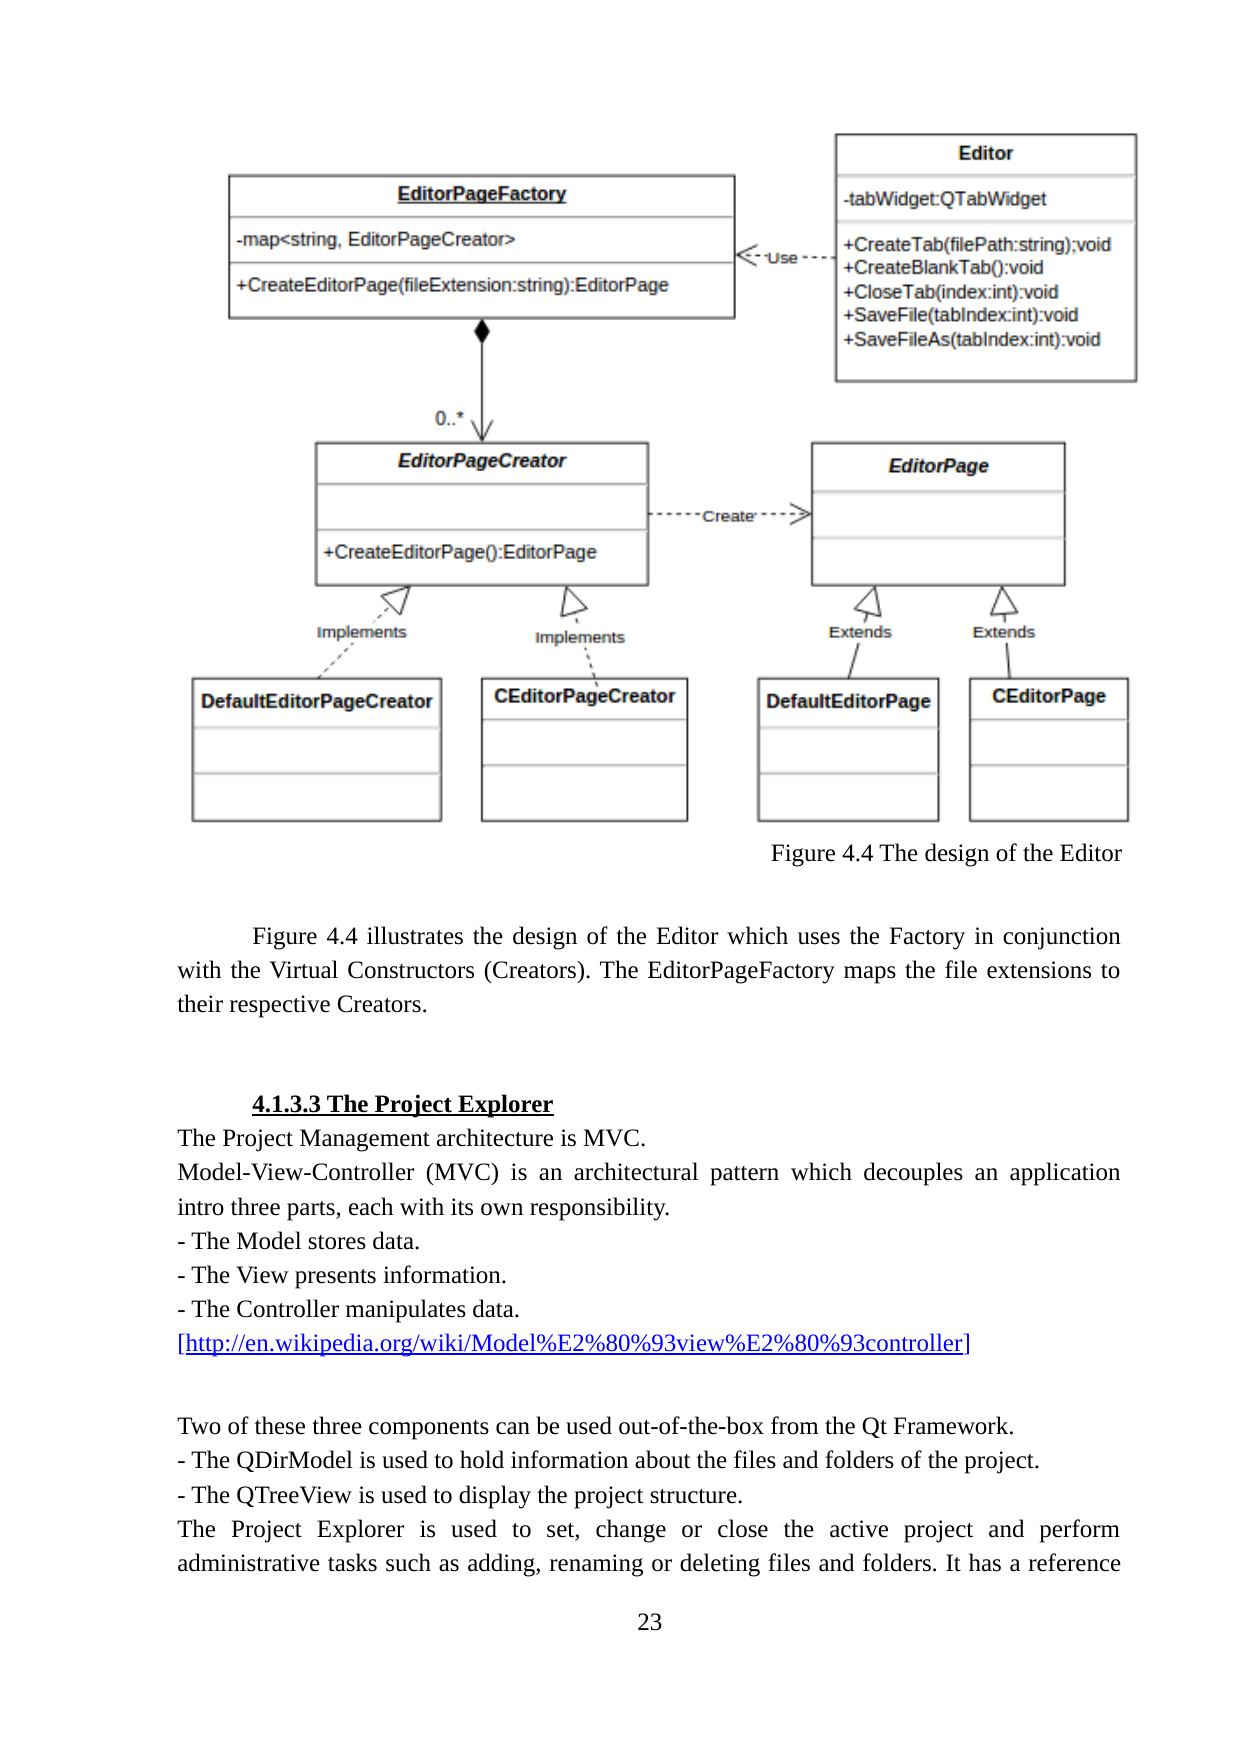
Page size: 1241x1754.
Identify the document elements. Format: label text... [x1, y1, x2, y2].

text - The QTreeView is used to display the project structure. [177, 1480, 1122, 1508]
subtitle 4.1.3.3 The Project Explorer [177, 1089, 1122, 1118]
text Two of these three components can be used out-of-the-box from the Qt Framework. [177, 1411, 1122, 1440]
text - The Model stores data. [177, 1226, 1122, 1254]
text Figure 4.4 illustrates the design of the Editor which uses the Factory in conjunction with the Virtual Constructors (Creators). The EditorPageFactory maps the file extensions to their respective Creators. [177, 921, 1122, 1018]
text Model-View-Controller (MVC) is an architectural pattern which decouples an application intro three parts, each with its own responsibility. [177, 1157, 1122, 1220]
text - The View presents information. [177, 1260, 1122, 1289]
text - The Controller manipulates data. [177, 1294, 1122, 1323]
picture [177, 118, 1152, 833]
text Figure 4.4 The design of the Editor [177, 838, 1122, 866]
text - The QDirModel is used to hold information about the files and folders of the project. [177, 1446, 1122, 1474]
text The Project Management architecture is MVC. [177, 1123, 1122, 1152]
text The Project Explorer is used to set, change or close the active project and perform administrative tasks such as adding, renaming or deleting files and folders. It has a reference [177, 1514, 1122, 1577]
text [http://en.wikipedia.org/wiki/Model%E2%80%93view%E2%80%93controller] [177, 1328, 1122, 1357]
